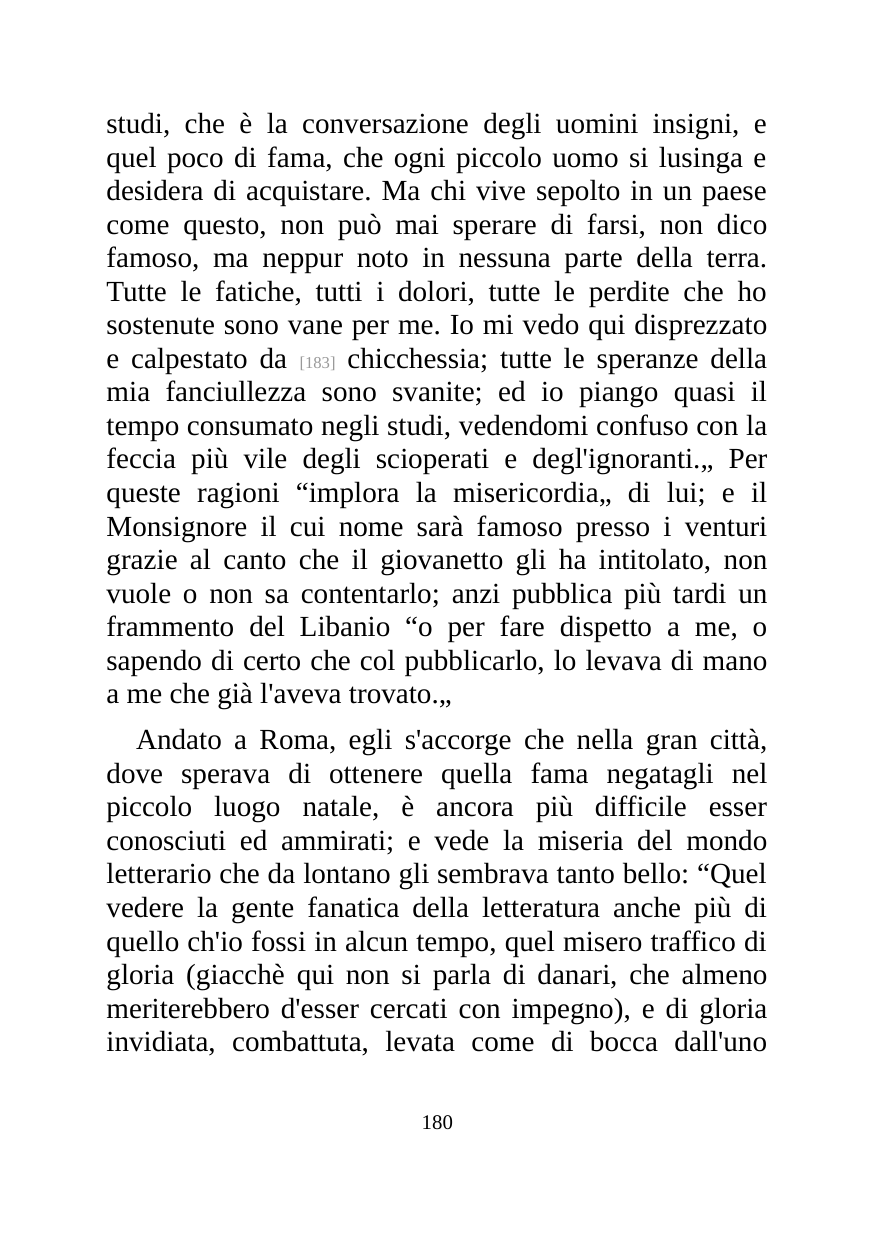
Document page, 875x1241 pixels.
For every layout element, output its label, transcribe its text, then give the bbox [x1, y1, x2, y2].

text Andato a Roma, egli s'accorge che nella gran città, dove sperava di ottenere quella fama negatagli nel piccolo luogo natale, è ancora più difficile esser conosciuti ed ammirati; e vede la miseria del mondo letterario che da lontano gli sembrava tanto bello: “Quel vedere la gente fanatica della letteratura anche più di quello ch'io fossi in alcun tempo, quel misero traffico di gloria (giacchè qui non si parla di danari, che almeno meriterebbero d'esser cercati con impegno), e di gloria invidiata, combattuta, levata come di bocca dall'uno [106, 722, 768, 1058]
text studi, che è la conversazione degli uomini insigni, e quel poco di fama, che ogni piccolo uomo si lusinga e desidera di acquistare. Ma chi vive sepolto in un paese come questo, non può mai sperare di farsi, non dico famoso, ma neppur noto in nessuna parte della terra. Tutte le fatiche, tutti i dolori, tutte le perdite che ho sostenute sono vane per me. Io mi vedo qui disprezzato e calpestato da [183] chicchessia; tutte le speranze della mia fanciullezza sono svanite; ed io piango quasi il tempo consumato negli studi, vedendomi confuso con la feccia più vile degli scioperati e degl'ignoranti.„ Per queste ragioni “implora la misericordia„ di lui; e il Monsignore il cui nome sarà famoso presso i venturi grazie al canto che il giovanetto gli ha intitolato, non vuole o non sa contentarlo; anzi pubblica più tardi un frammento del Libanio “o per fare dispetto a me, o sapendo di certo che col pubblicarlo, lo levava di mano a me che già l'aveva trovato.„ [106, 106, 768, 710]
